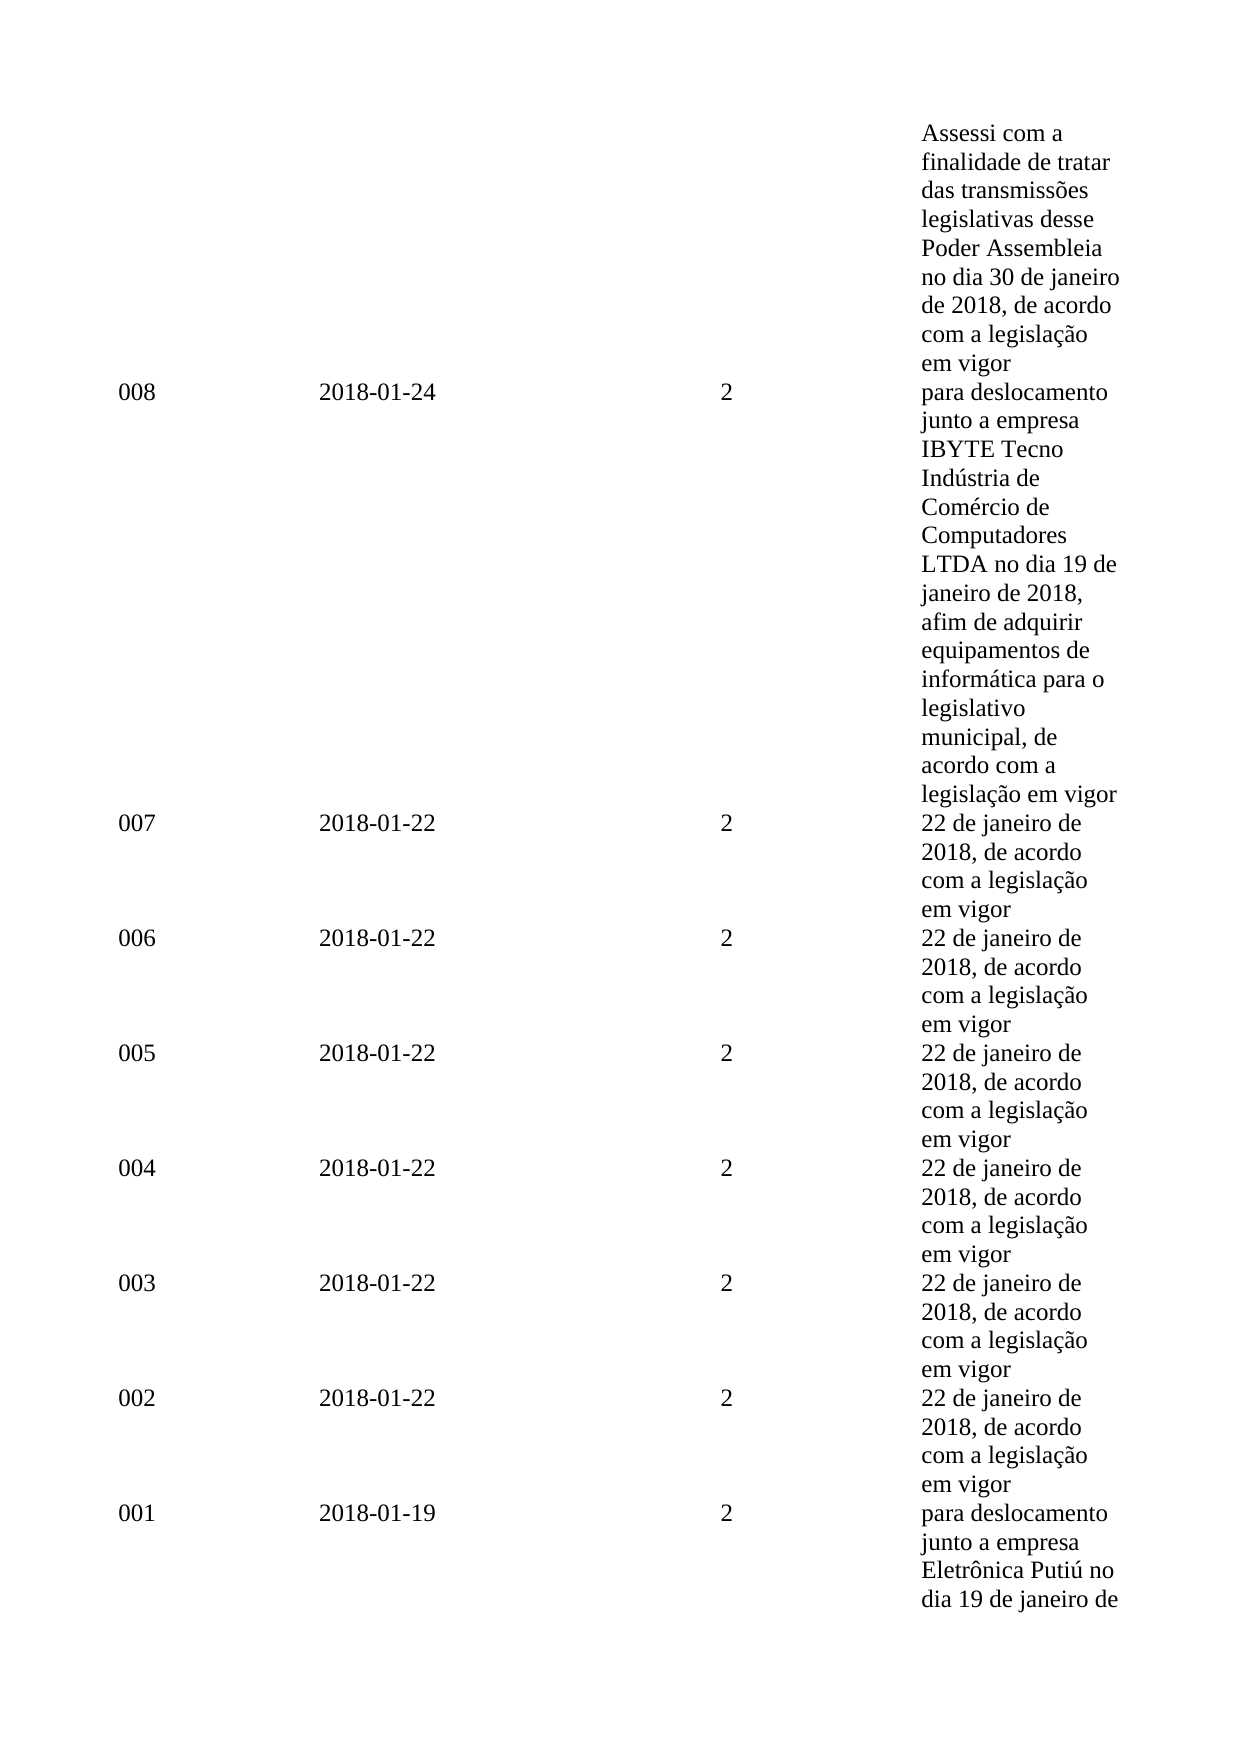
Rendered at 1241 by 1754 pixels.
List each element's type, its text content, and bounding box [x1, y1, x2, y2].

table_cell 22 de janeiro de 2018, de acordo com a legislação em vigor [921, 1038, 1122, 1153]
table_cell 2 [720, 1038, 921, 1153]
table_cell [520, 118, 720, 377]
table_cell [520, 1038, 720, 1153]
table_cell para deslocamento junto a empresa Eletrônica Putiú no dia 19 de janeiro de [921, 1498, 1122, 1613]
table_cell 2018-01-22 [319, 1268, 519, 1383]
table_cell 22 de janeiro de 2018, de acordo com a legislação em vigor [921, 1268, 1122, 1383]
table_cell [520, 377, 720, 808]
table_cell 22 de janeiro de 2018, de acordo com a legislação em vigor [921, 1383, 1122, 1498]
table_cell 2 [720, 377, 921, 808]
table_cell [720, 118, 921, 377]
table_cell 2018-01-24 [319, 377, 519, 808]
table_cell para deslocamento junto a empresa IBYTE Tecno Indústria de Comércio de Computadores LTDA no dia 19 de janeiro de 2018, afim de adquirir equipamentos de informática para o legislativo municipal, de acordo com a legislação em vigor [921, 377, 1122, 808]
table_cell 2018-01-22 [319, 923, 519, 1038]
table_cell 001 [118, 1498, 319, 1613]
table_cell [118, 118, 319, 377]
table_cell Assessi com a finalidade de tratar das transmissões legislativas desse Poder Assembleia no dia 30 de janeiro de 2018, de acordo com a legislação em vigor [921, 118, 1122, 377]
table_cell 007 [118, 808, 319, 923]
table_cell [520, 1498, 720, 1613]
table_cell 2 [720, 923, 921, 1038]
table_cell 2 [720, 1268, 921, 1383]
table_cell 22 de janeiro de 2018, de acordo com a legislação em vigor [921, 923, 1122, 1038]
table_cell 2018-01-22 [319, 808, 519, 923]
table_cell 006 [118, 923, 319, 1038]
table_cell [520, 1383, 720, 1498]
table_cell 2018-01-19 [319, 1498, 519, 1613]
table_cell 2 [720, 1153, 921, 1268]
table_cell 2 [720, 808, 921, 923]
table_cell 005 [118, 1038, 319, 1153]
table_cell 2 [720, 1498, 921, 1613]
table_cell 2018-01-22 [319, 1038, 519, 1153]
table_cell 2 [720, 1383, 921, 1498]
table_cell [520, 808, 720, 923]
table_cell [520, 923, 720, 1038]
table_cell [520, 1268, 720, 1383]
table_cell 002 [118, 1383, 319, 1498]
table_cell [319, 118, 519, 377]
table_cell 008 [118, 377, 319, 808]
table_cell 003 [118, 1268, 319, 1383]
table_cell 2018-01-22 [319, 1383, 519, 1498]
table_cell [520, 1153, 720, 1268]
table_cell 22 de janeiro de 2018, de acordo com a legislação em vigor [921, 808, 1122, 923]
table_cell 2018-01-22 [319, 1153, 519, 1268]
table_cell 004 [118, 1153, 319, 1268]
table_cell 22 de janeiro de 2018, de acordo com a legislação em vigor [921, 1153, 1122, 1268]
